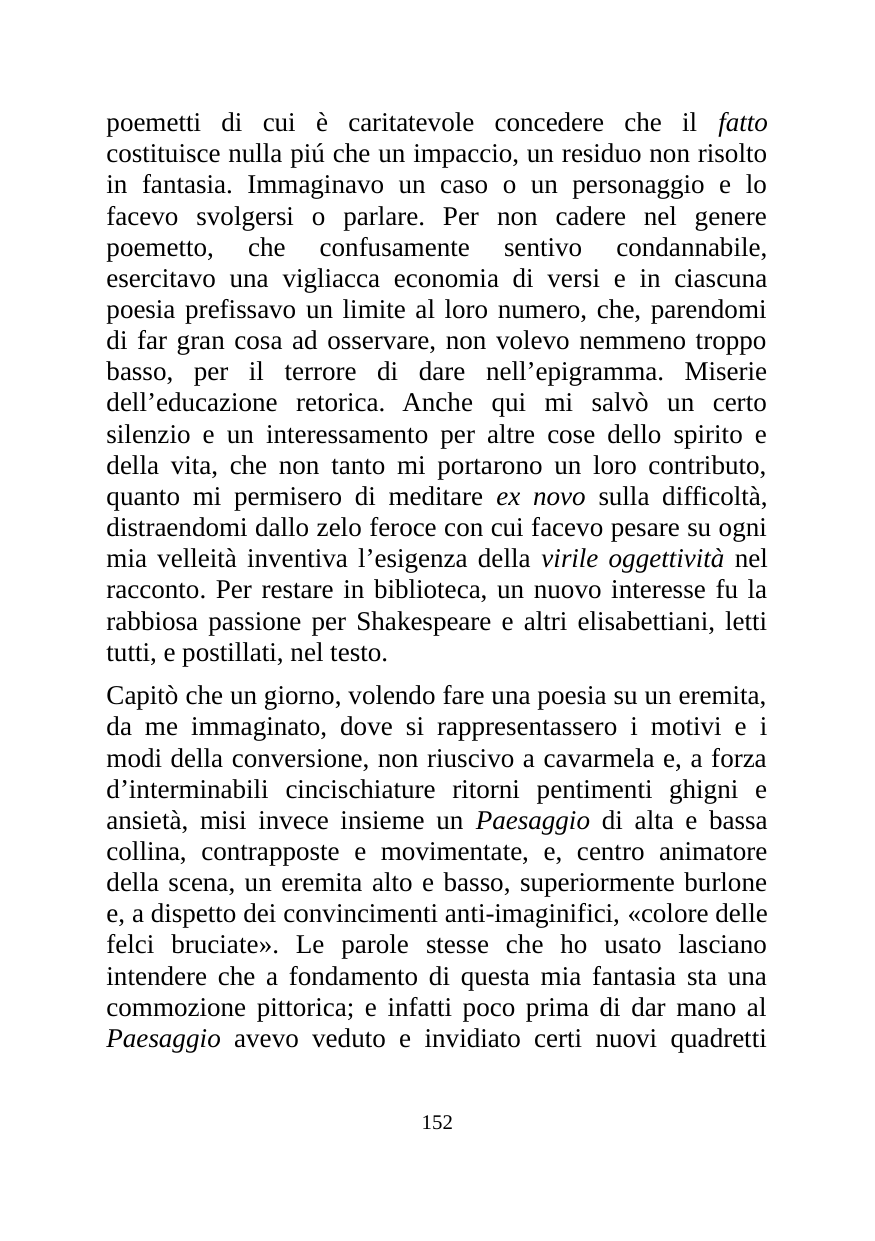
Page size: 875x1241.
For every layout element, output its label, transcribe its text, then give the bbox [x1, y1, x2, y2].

text Capitò che un giorno, volendo fare una poesia su un eremita, da me immaginato, dove si rappresentassero i motivi e i modi della conversione, non riuscivo a cavarmela e, a forza d’interminabili cincischiature ritorni pentimenti ghigni e ansietà, misi invece insieme un Paesaggio di alta e bassa collina, contrapposte e movimentate, e, centro animatore della scena, un eremita alto e basso, superiormente burlone e, a dispetto dei convincimenti anti-imaginifici, «colore delle felci bruciate». Le parole stesse che ho usato lasciano intendere che a fondamento di questa mia fantasia sta una commozione pittorica; e infatti poco prima di dar mano al Paesaggio avevo veduto e invidiato certi nuovi quadretti [106, 679, 768, 1053]
text poemetti di cui è caritatevole concedere che il fatto costituisce nulla piú che un impaccio, un residuo non risolto in fantasia. Immaginavo un caso o un personaggio e lo facevo svolgersi o parlare. Per non cadere nel genere poemetto, che confusamente sentivo condannabile, esercitavo una vigliacca economia di versi e in ciascuna poesia prefissavo un limite al loro numero, che, parendomi di far gran cosa ad osservare, non volevo nemmeno troppo basso, per il terrore di dare nell’epigramma. Miserie dell’educazione retorica. Anche qui mi salvò un certo silenzio e un interessamento per altre cose dello spirito e della vita, che non tanto mi portarono un loro contributo, quanto mi permisero di meditare ex novo sulla difficoltà, distraendomi dallo zelo feroce con cui facevo pesare su ogni mia velleità inventiva l’esigenza della virile oggettività nel racconto. Per restare in biblioteca, un nuovo interesse fu la rabbiosa passione per Shakespeare e altri elisabettiani, letti tutti, e postillati, nel testo. [106, 106, 768, 667]
